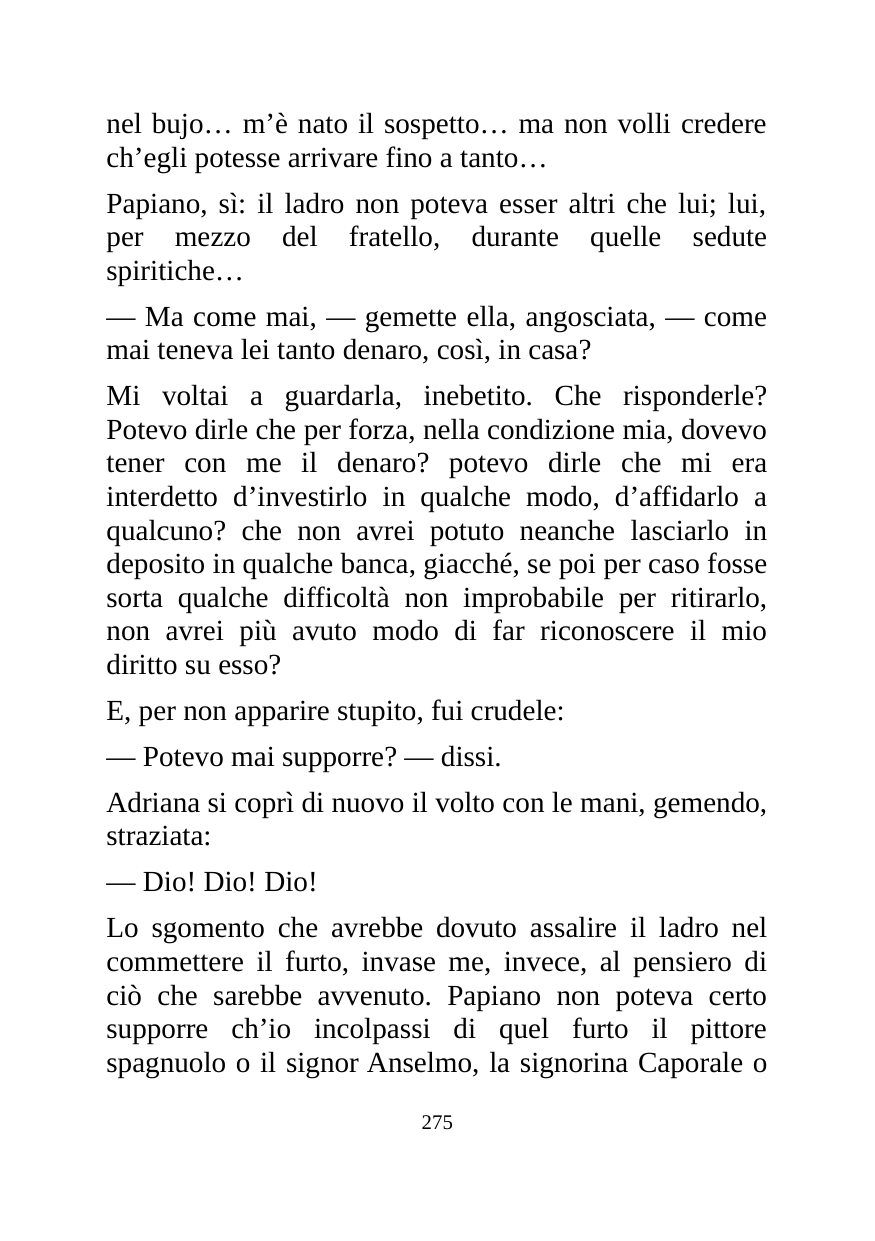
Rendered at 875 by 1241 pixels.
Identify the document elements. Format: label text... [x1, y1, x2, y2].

text nel bujo… m’è nato il sospetto… ma non volli credere ch’egli potesse arrivare fino a tanto… [106, 106, 768, 173]
text Papiano, sì: il ladro non poteva esser altri che lui; lui, per mezzo del fratello, durante quelle sedute spiritiche… [106, 186, 768, 286]
text E, per non apparire stupito, fui crudele: [106, 693, 768, 726]
text — Potevo mai supporre? — dissi. [106, 739, 768, 772]
text — Ma come mai, — gemette ella, angosciata, — come mai teneva lei tanto denaro, così, in casa? [106, 299, 768, 366]
text Mi voltai a guardarla, inebetito. Che risponderle? Potevo dirle che per forza, nella condizione mia, dovevo tener con me il denaro? potevo dirle che mi era interdetto d’investirlo in qualche modo, d’affidarlo a qualcuno? che non avrei potuto neanche lasciarlo in deposito in qualche banca, giacché, se poi per caso fosse sorta qualche difficoltà non improbabile per ritirarlo, non avrei più avuto modo di far riconoscere il mio diritto su esso? [106, 378, 768, 680]
text Lo sgomento che avrebbe dovuto assalire il ladro nel commettere il furto, invase me, invece, al pensiero di ciò che sarebbe avvenuto. Papiano non poteva certo supporre ch’io incolpassi di quel furto il pittore spagnuolo o il signor Anselmo, la signorina Caporale o [106, 911, 768, 1078]
text — Dio! Dio! Dio! [106, 864, 768, 898]
text Adriana si coprì di nuovo il volto con le mani, gemendo, straziata: [106, 785, 768, 852]
